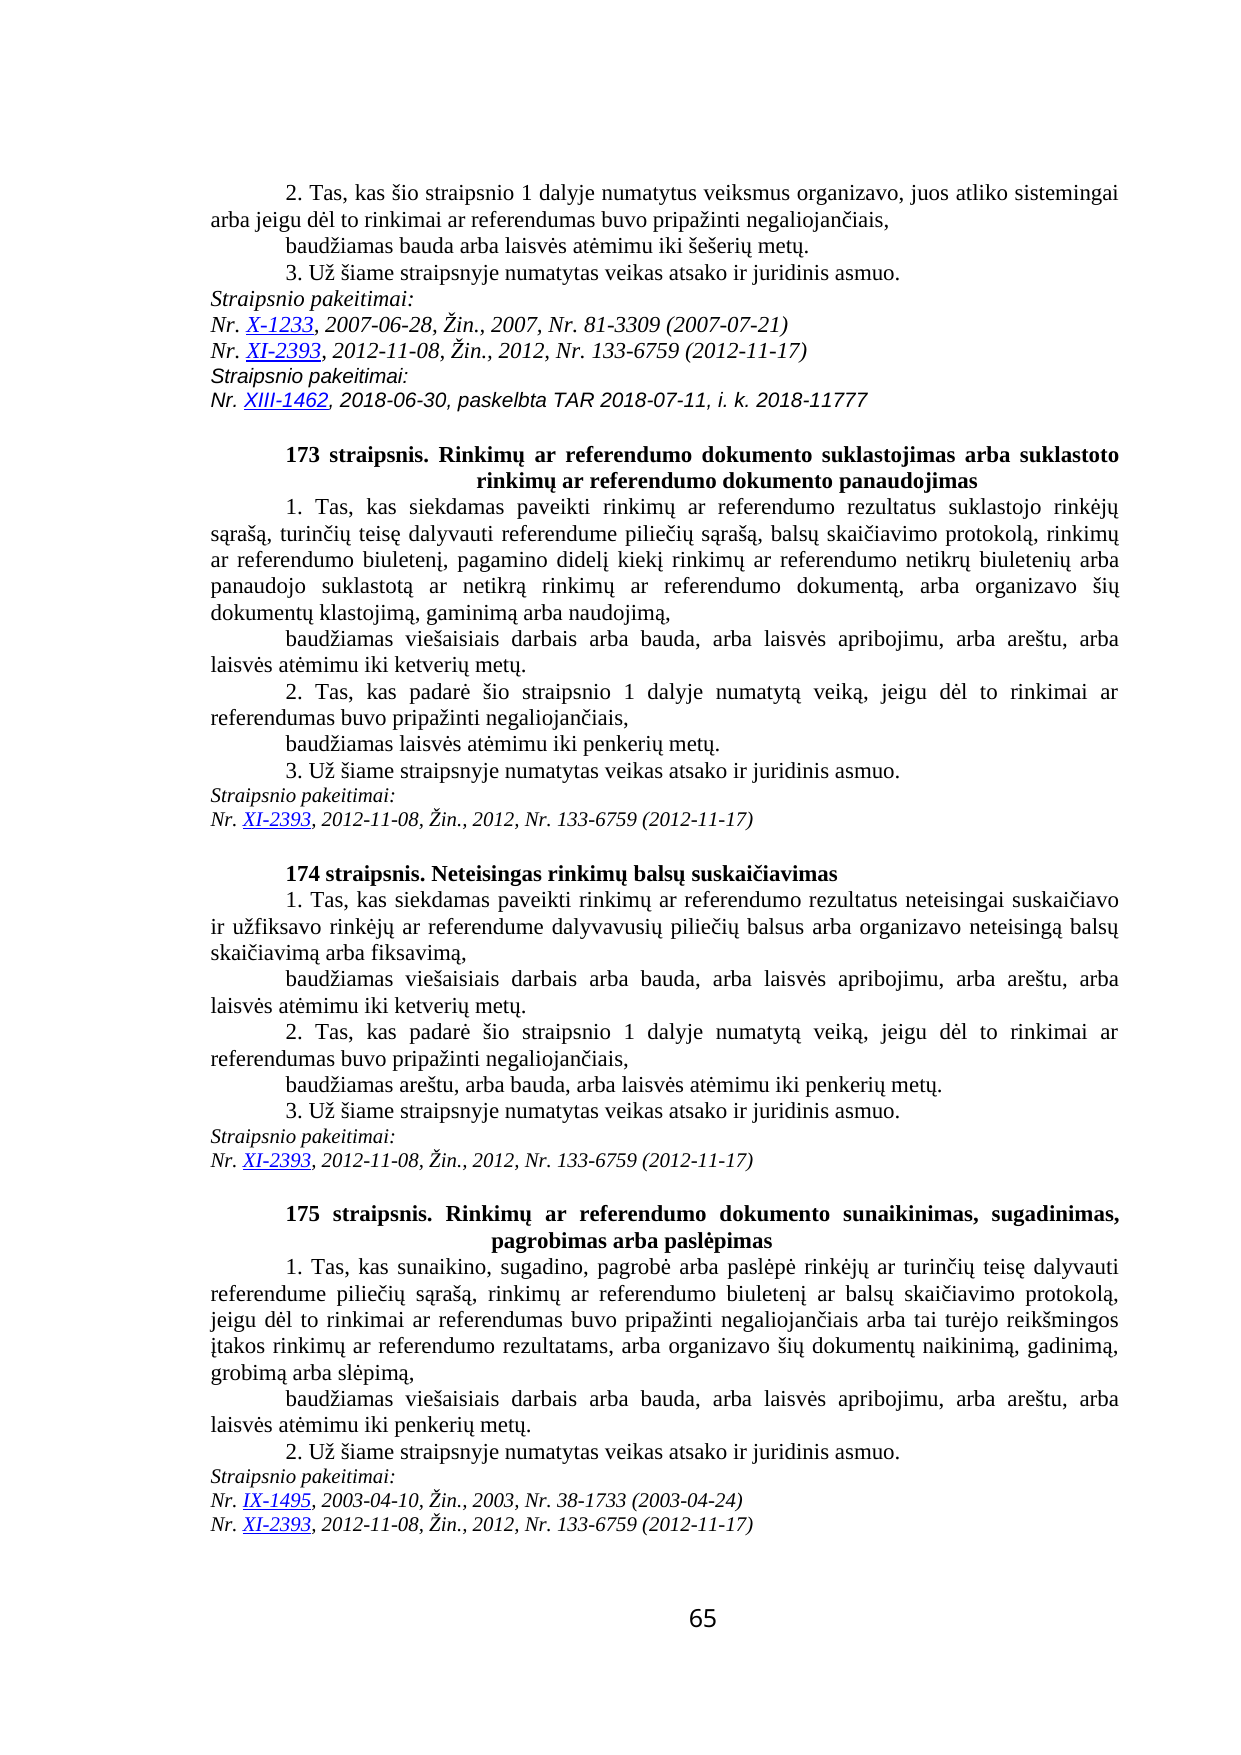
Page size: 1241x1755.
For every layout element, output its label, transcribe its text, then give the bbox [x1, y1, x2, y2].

text baudžiamas laisvės atėmimu iki penkerių metų. [210, 731, 1120, 757]
text 2. Už šiame straipsnyje numatytas veikas atsako ir juridinis asmuo. [210, 1438, 1120, 1464]
text baudžiamas viešaisiais darbais arba bauda, arba laisvės apribojimu, arba areštu, arba laisvės atėmimu iki ketverių metų. [210, 966, 1120, 1018]
text baudžiamas bauda arba laisvės atėmimu iki šešerių metų. [210, 232, 1120, 258]
text 2. Tas, kas padarė šio straipsnio 1 dalyje numatytą veiką, jeigu dėl to rinkimai ar referendumas buvo pripažinti negaliojančiais, [210, 678, 1120, 731]
text 3. Už šiame straipsnyje numatytas veikas atsako ir juridinis asmuo. [210, 258, 1120, 285]
text 1. Tas, kas sunaikino, sugadino, pagrobė arba paslėpė rinkėjų ar turinčių teisę dalyvauti referendume piliečių sąrašą, rinkimų ar referendumo biuletenį ar balsų skaičiavimo protokolą, jeigu dėl to rinkimai ar referendumas buvo pripažinti negaliojančiais arba tai turėjo reikšmingos įtakos rinkimų ar referendumo rezultatams, arba organizavo šių dokumentų naikinimą, gadinimą, grobimą arba slėpimą, [210, 1253, 1120, 1385]
text Nr. XI-2393, 2012-11-08, Žin., 2012, Nr. 133-6759 (2012-11-17) [210, 807, 1120, 831]
text Straipsnio pakeitimai: [210, 783, 1120, 807]
text baudžiamas areštu, arba bauda, arba laisvės atėmimu iki penkerių metų. [210, 1071, 1120, 1097]
text Nr. IX-1495, 2003-04-10, Žin., 2003, Nr. 38-1733 (2003-04-24) [210, 1488, 1120, 1512]
text Straipsnio pakeitimai: [210, 1464, 1120, 1488]
text 174 straipsnis. Neteisingas rinkimų balsų suskaičiavimas [210, 860, 1120, 886]
text 173 straipsnis. Rinkimų ar referendumo dokumento suklastojimas arba suklastoto rinkimų ar referendumo dokumento panaudojimas [285, 441, 1120, 493]
text 3. Už šiame straipsnyje numatytas veikas atsako ir juridinis asmuo. [210, 757, 1120, 783]
text Straipsnio pakeitimai: [210, 1124, 1120, 1148]
text Straipsnio pakeitimai: [210, 285, 1120, 311]
text 2. Tas, kas padarė šio straipsnio 1 dalyje numatytą veiką, jeigu dėl to rinkimai ar referendumas buvo pripažinti negaliojančiais, [210, 1018, 1120, 1071]
text 3. Už šiame straipsnyje numatytas veikas atsako ir juridinis asmuo. [210, 1097, 1120, 1124]
text Nr. XIII-1462, 2018-06-30, paskelbta TAR 2018-07-11, i. k. 2018-11777 [210, 388, 1120, 412]
text Nr. XI-2393, 2012-11-08, Žin., 2012, Nr. 133-6759 (2012-11-17) [210, 1148, 1120, 1172]
text baudžiamas viešaisiais darbais arba bauda, arba laisvės apribojimu, arba areštu, arba laisvės atėmimu iki penkerių metų. [210, 1385, 1120, 1438]
text 2. Tas, kas šio straipsnio 1 dalyje numatytus veiksmus organizavo, juos atliko sistemingai arba jeigu dėl to rinkimai ar referendumas buvo pripažinti negaliojančiais, [210, 179, 1120, 232]
text 175 straipsnis. Rinkimų ar referendumo dokumento sunaikinimas, sugadinimas, pagrobimas arba paslėpimas [285, 1201, 1120, 1253]
text Nr. XI-2393, 2012-11-08, Žin., 2012, Nr. 133-6759 (2012-11-17) [210, 338, 1120, 364]
text baudžiamas viešaisiais darbais arba bauda, arba laisvės apribojimu, arba areštu, arba laisvės atėmimu iki ketverių metų. [210, 625, 1120, 678]
text Straipsnio pakeitimai: [210, 364, 1120, 388]
text Nr. XI-2393, 2012-11-08, Žin., 2012, Nr. 133-6759 (2012-11-17) [210, 1512, 1120, 1536]
text Nr. X-1233, 2007-06-28, Žin., 2007, Nr. 81-3309 (2007-07-21) [210, 311, 1120, 338]
text 1. Tas, kas siekdamas paveikti rinkimų ar referendumo rezultatus neteisingai suskaičiavo ir užfiksavo rinkėjų ar referendume dalyvavusių piliečių balsus arba organizavo neteisingą balsų skaičiavimą arba fiksavimą, [210, 886, 1120, 966]
text 1. Tas, kas siekdamas paveikti rinkimų ar referendumo rezultatus suklastojo rinkėjų sąrašą, turinčių teisę dalyvauti referendume piliečių sąrašą, balsų skaičiavimo protokolą, rinkimų ar referendumo biuletenį, pagamino didelį kiekį rinkimų ar referendumo netikrų biuletenių arba panaudojo suklastotą ar netikrą rinkimų ar referendumo dokumentą, arba organizavo šių dokumentų klastojimą, gaminimą arba naudojimą, [210, 493, 1120, 625]
